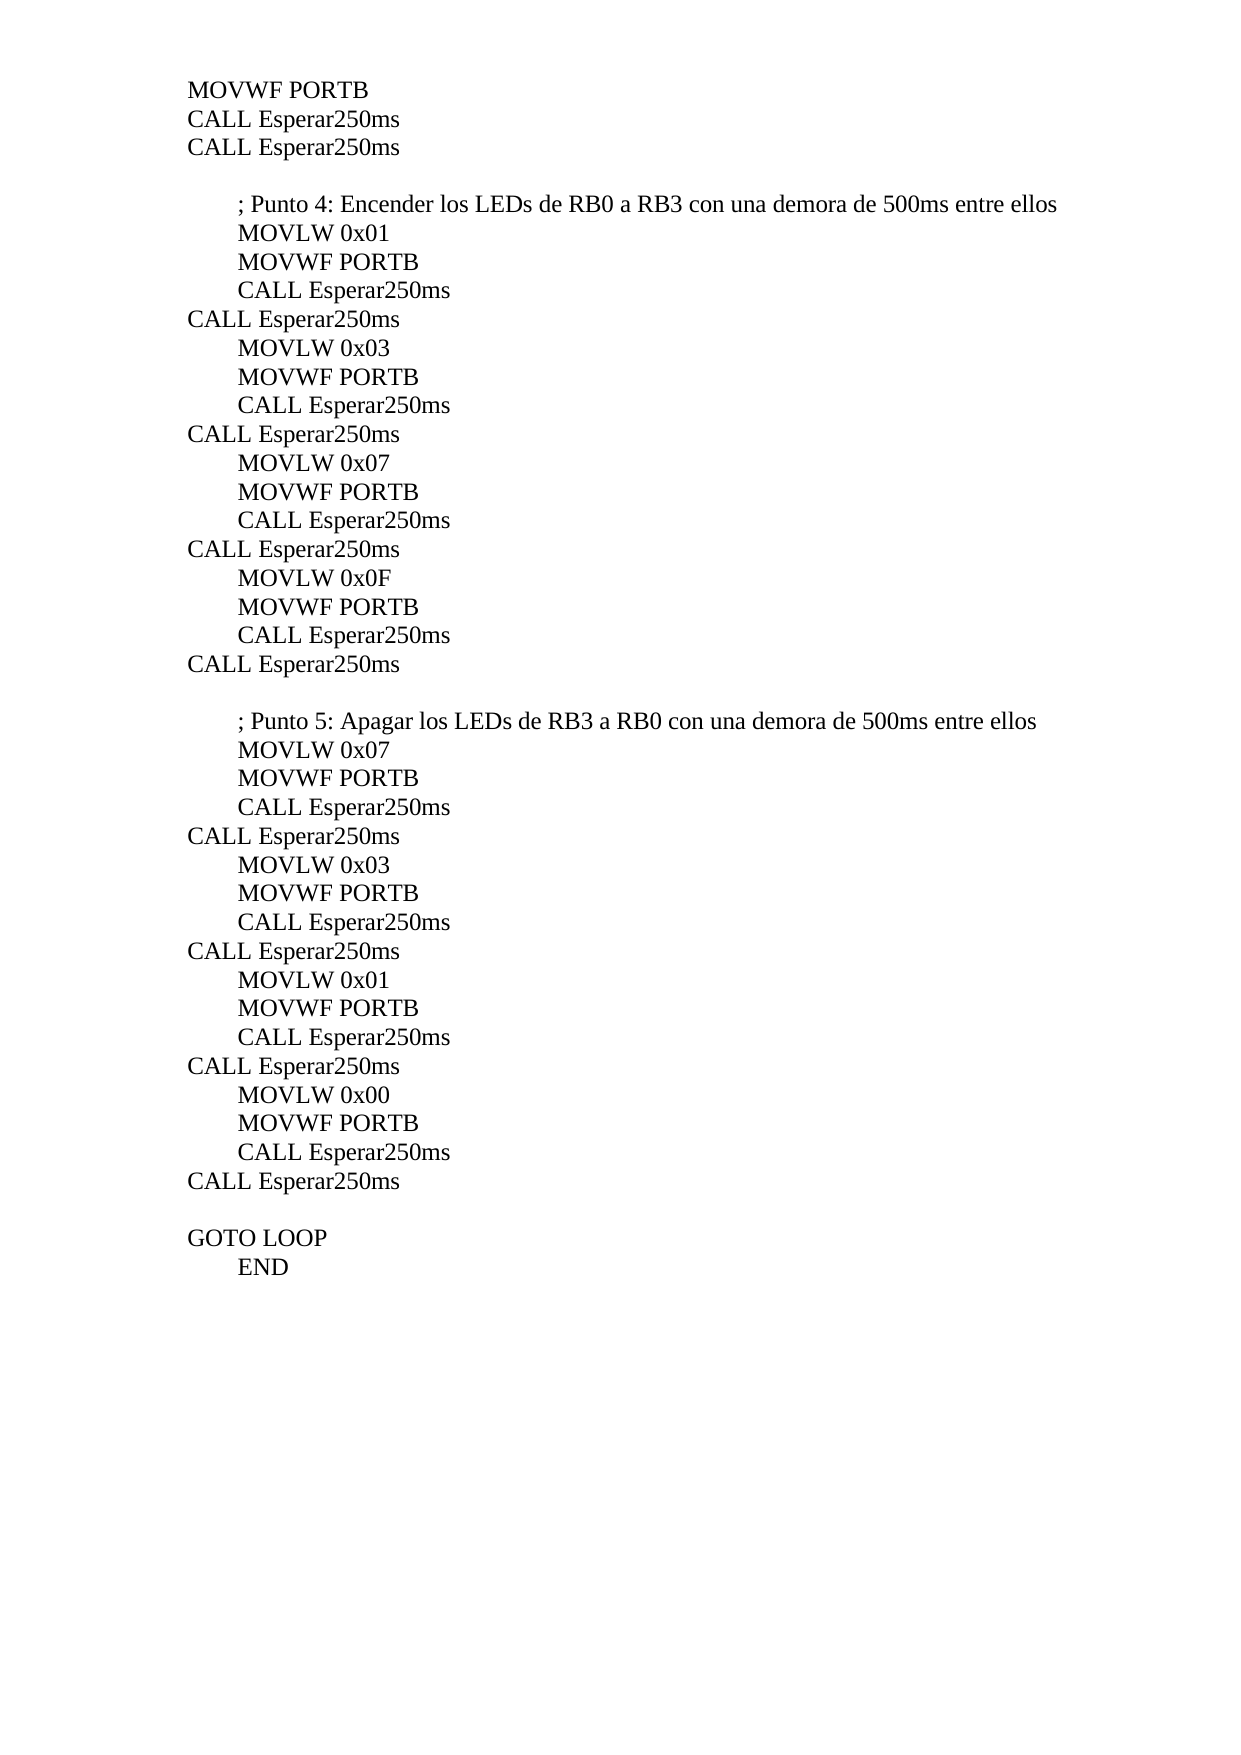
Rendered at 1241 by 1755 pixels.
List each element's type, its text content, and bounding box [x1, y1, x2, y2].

text ; Punto 4: Encender los LEDs de RB0 a RB3 con una demora de 500ms entre ellos [162, 189, 1124, 218]
text MOVLW 0x03 [162, 333, 1124, 362]
text CALL Esperar250ms [162, 1022, 1124, 1051]
text CALL Esperar250ms [162, 132, 1124, 161]
text CALL Esperar250ms [162, 936, 1124, 965]
text CALL Esperar250ms [162, 419, 1124, 448]
text MOVLW 0x07 [162, 448, 1124, 477]
text CALL Esperar250ms [162, 621, 1124, 649]
text MOVLW 0x07 [162, 735, 1124, 763]
text END [162, 1252, 1124, 1280]
text CALL Esperar250ms [162, 1051, 1124, 1080]
text MOVLW 0x0F [162, 563, 1124, 592]
text ; Punto 5: Apagar los LEDs de RB3 a RB0 con una demora de 500ms entre ellos [162, 706, 1124, 735]
text CALL Esperar250ms [162, 821, 1124, 850]
text MOVWF PORTB [162, 763, 1124, 792]
text CALL Esperar250ms [162, 104, 1124, 132]
text CALL Esperar250ms [162, 1137, 1124, 1166]
text MOVWF PORTB [162, 362, 1124, 391]
text MOVWF PORTB [162, 247, 1124, 276]
text MOVLW 0x01 [162, 965, 1124, 993]
text CALL Esperar250ms [162, 276, 1124, 304]
text CALL Esperar250ms [162, 907, 1124, 936]
text MOVWF PORTB [162, 477, 1124, 506]
text CALL Esperar250ms [162, 391, 1124, 419]
text CALL Esperar250ms [162, 1166, 1124, 1195]
text MOVLW 0x00 [162, 1080, 1124, 1108]
text MOVWF PORTB [162, 1108, 1124, 1137]
text MOVWF PORTB [162, 878, 1124, 907]
text MOVLW 0x03 [162, 850, 1124, 878]
text MOVWF PORTB [162, 993, 1124, 1022]
text MOVLW 0x01 [162, 218, 1124, 247]
text CALL Esperar250ms [162, 304, 1124, 333]
text CALL Esperar250ms [162, 792, 1124, 821]
text MOVWF PORTB [162, 75, 1124, 104]
text GOTO LOOP [162, 1223, 1124, 1252]
text MOVWF PORTB [162, 592, 1124, 621]
text CALL Esperar250ms [162, 649, 1124, 678]
text CALL Esperar250ms [162, 534, 1124, 563]
text CALL Esperar250ms [162, 506, 1124, 534]
